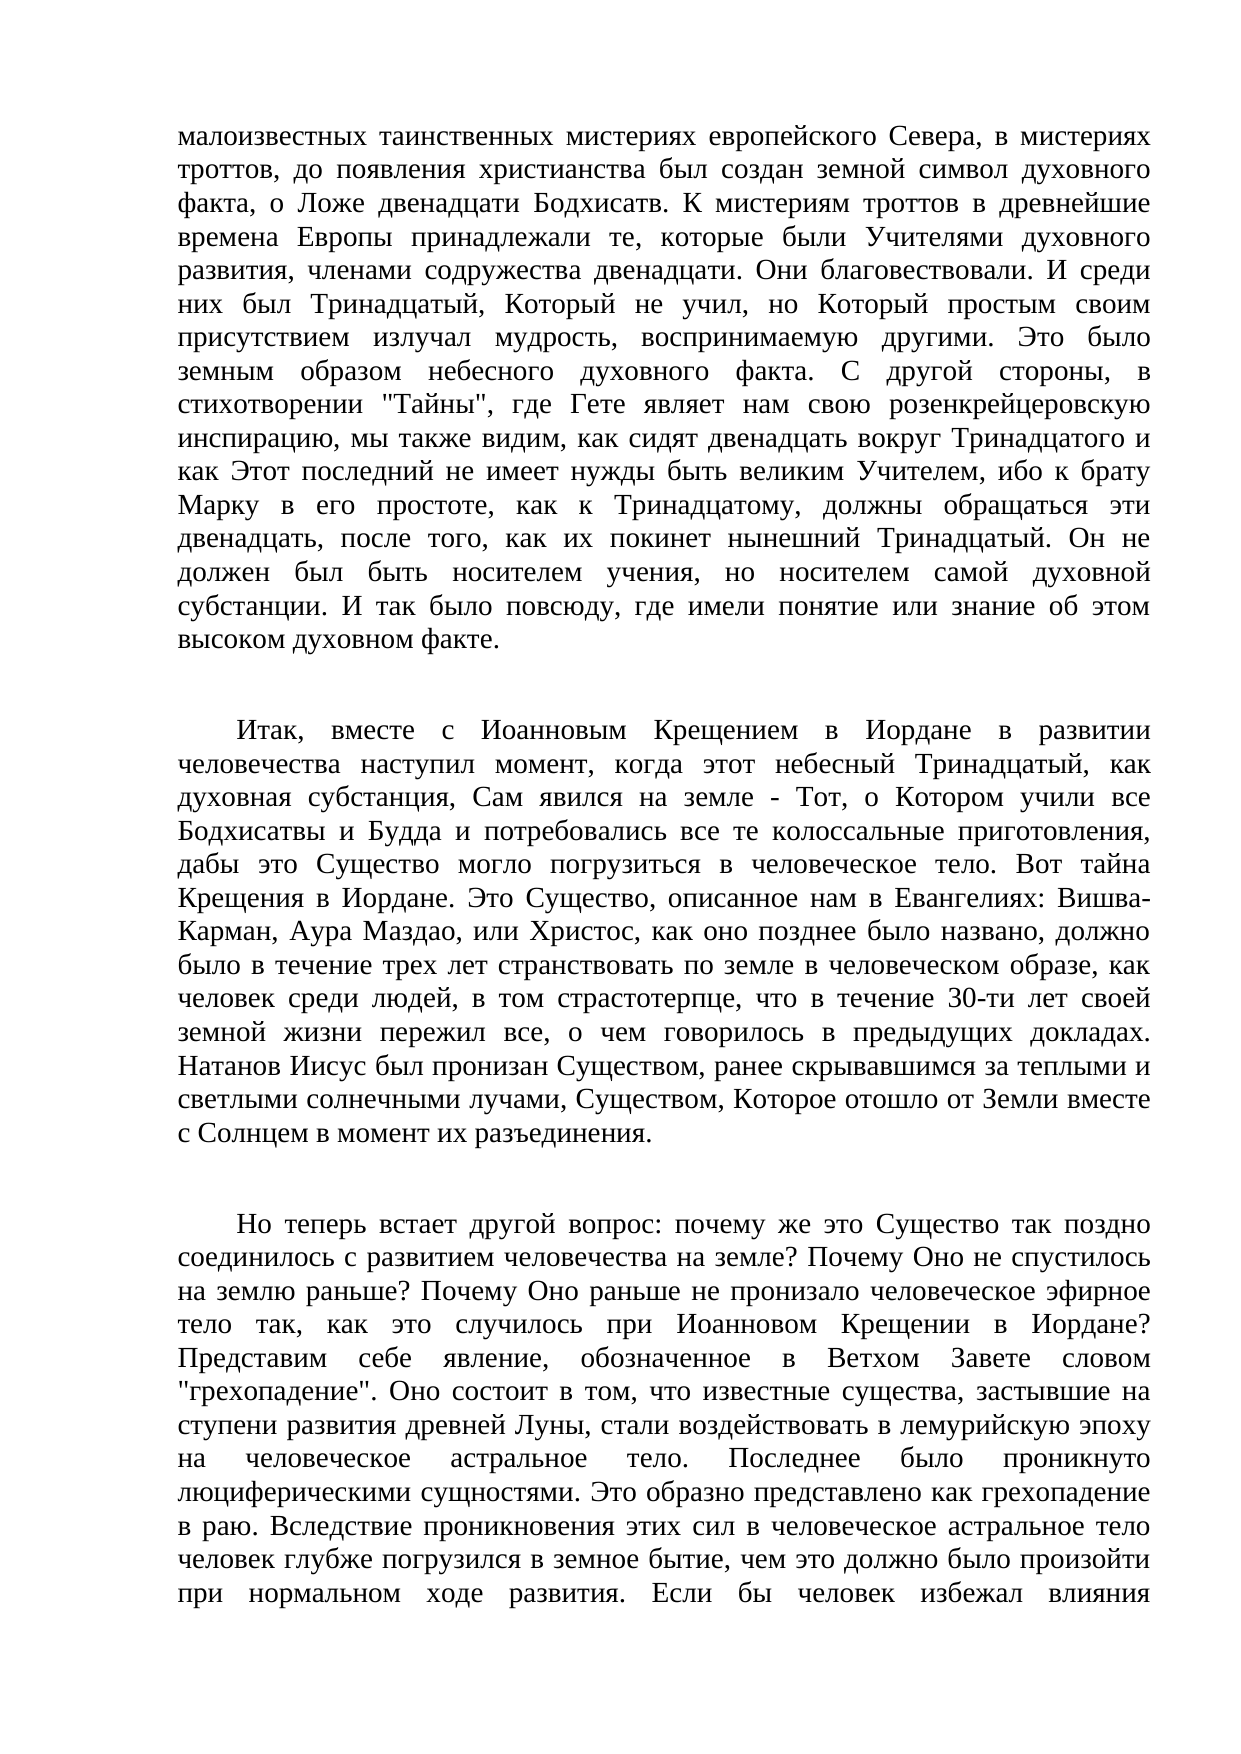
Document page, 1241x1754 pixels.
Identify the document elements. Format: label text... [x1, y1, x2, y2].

text Но теперь встает другой вопрос: почему же это Существо так поздно соединилось с развитием человечества на земле? Почему Оно не спустилось на землю раньше? Почему Оно раньше не пронизало человеческое эфирное тело так, как это случилось при Иоанновом Крещении в Иордане? Представим себе явление, обозначенное в Ветхом Завете словом "грехопадение". Оно состоит в том, что известные существа, застывшие на ступени развития древней Луны, стали воздействовать в лемурийскую эпоху на человеческое астральное тело. Последнее было проникнуто люциферическими сущностями. Это образно представлено как грехопадение в раю. Вследствие проникновения этих сил в человеческое астральное тело человек глубже погрузился в земное бытие, чем это должно было произойти при нормальном ходе развития. Если бы человек избежал влияния [177, 1206, 1152, 1608]
text малоизвестных таинственных мистериях европейского Севера, в мистериях троттов, до появления христианства был создан земной символ духовного факта, о Ложе двенадцати Бодхисатв. К мистериям троттов в древнейшие времена Европы принадлежали те, которые были Учителями духовного развития, членами содружества двенадцати. Они благовествовали. И среди них был Тринадцатый, Который не учил, но Который простым своим присутствием излучал мудрость, воспринимаемую другими. Это было земным образом небесного духовного факта. С другой стороны, в стихотворении "Тайны", где Гете являет нам свою розенкрейцеровскую инспирацию, мы также видим, как сидят двенадцать вокруг Тринадцатого и как Этот последний не имеет нужды быть великим Учителем, ибо к брату Марку в его простоте, как к Тринадцатому, должны обращаться эти двенадцать, после того, как их покинет нынешний Тринадцатый. Он не должен был быть носителем учения, но носителем самой духовной субстанции. И так было повсюду, где имели понятие или знание об этом высоком духовном факте. [177, 118, 1152, 655]
text Итак, вместе с Иоанновым Крещением в Иордане в развитии человечества наступил момент, когда этот небесный Тринадцатый, как духовная субстанция, Сам явился на земле - Тот, о Котором учили все Бодхисатвы и Будда и потребовались все те колоссальные приготовления, дабы это Существо могло погрузиться в человеческое тело. Вот тайна Крещения в Иордане. Это Существо, описанное нам в Евангелиях: Вишва-Карман, Аура Маздао, или Христос, как оно позднее было названо, должно было в течение трех лет странствовать по земле в человеческом образе, как человек среди людей, в том страстотерпце, что в течение 30-ти лет своей земной жизни пережил все, о чем говорилось в предыдущих докладах. Натанов Иисус был пронизан Существом, ранее скрывавшимся за теплыми и светлыми солнечными лучами, Существом, Которое отошло от Земли вместе с Солнцем в момент их разъединения. [177, 712, 1152, 1148]
